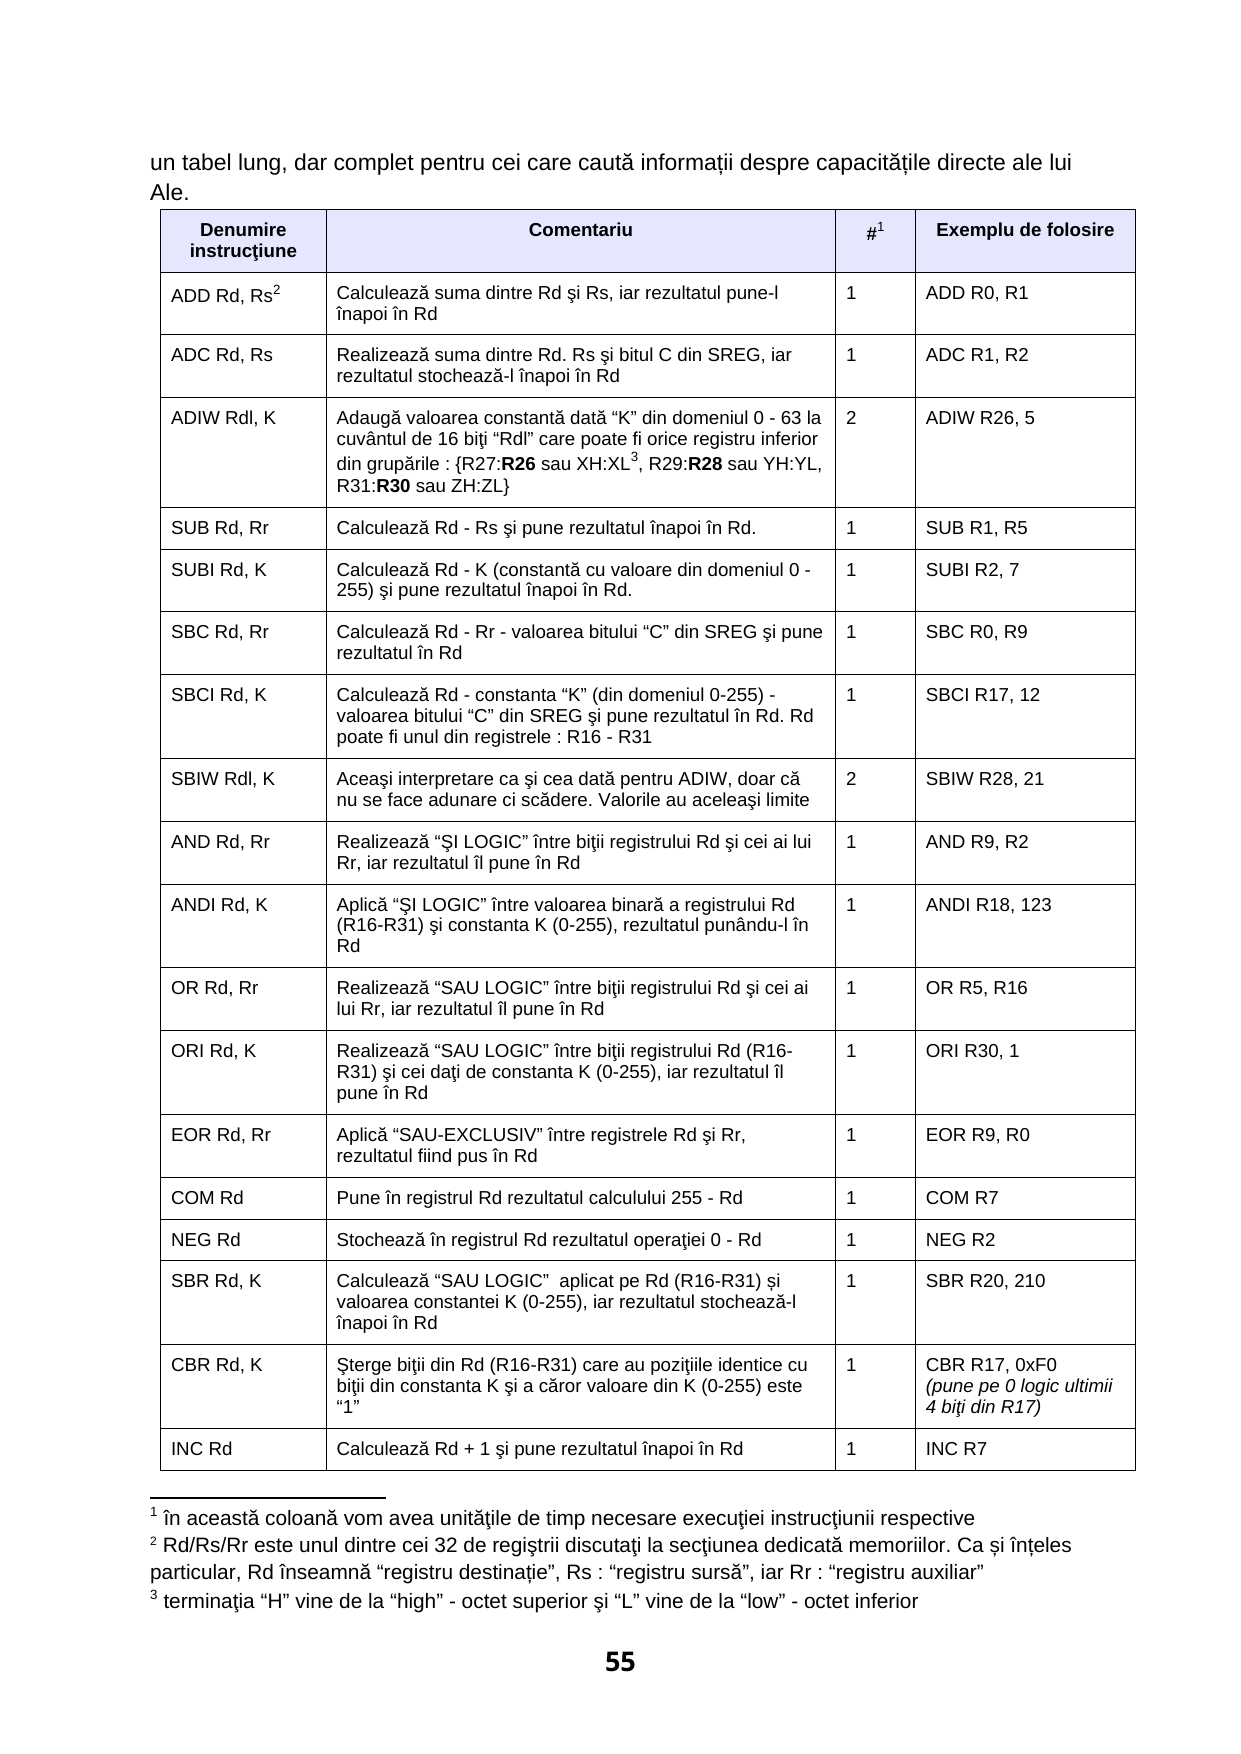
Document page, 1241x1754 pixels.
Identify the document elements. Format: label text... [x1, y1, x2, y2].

table_cell ADD R0, R1 [916, 273, 1135, 334]
table_cell EOR Rd, Rr [161, 1115, 326, 1177]
table_header Denumire instrucţiune [161, 210, 326, 272]
table_cell COM R7 [916, 1178, 1135, 1218]
table_cell ORI R30, 1 [916, 1031, 1135, 1114]
table_cell SBIW R28, 21 [916, 759, 1135, 821]
table_cell SBCI Rd, K [161, 675, 326, 758]
table_cell 1 [836, 508, 915, 548]
table_header Exemplu de folosire [916, 210, 1135, 272]
table_cell Calculează suma dintre Rd şi Rs, iar rezultatul pune-l înapoi în Rd [327, 273, 835, 334]
table_cell Aplică “ŞI LOGIC” între valoarea binară a registrului Rd (R16-R31) şi constanta K (0-255), rezultatul punându-l în Rd [327, 885, 835, 967]
table_cell 1 [836, 675, 915, 758]
table_cell Aceaşi interpretare ca şi cea dată pentru ADIW, doar că nu se face adunare ci scădere. Valorile au aceleaşi limite [327, 759, 835, 821]
table_cell 2 [836, 398, 915, 507]
text un tabel lung, dar complet pentru cei care caută informații despre capacitățile directe ale lui Ale. [150, 150, 1091, 205]
table_cell NEG R2 [916, 1220, 1135, 1260]
table_cell SUB R1, R5 [916, 508, 1135, 548]
table_cell CBR R17, 0xF0 (pune pe 0 logic ultimii 4 biţi din R17) [916, 1345, 1135, 1428]
table_cell Realizează “ŞI LOGIC” între biţii registrului Rd şi cei ai lui Rr, iar rezultatul îl pune în Rd [327, 822, 835, 883]
table_cell ADIW R26, 5 [916, 398, 1135, 507]
table_cell AND Rd, Rr [161, 822, 326, 883]
table_header Comentariu [327, 210, 835, 272]
table_cell ANDI Rd, K [161, 885, 326, 967]
table_cell ADD Rd, Rs [161, 273, 326, 334]
table_cell Calculează “SAU LOGIC” aplicat pe Rd (R16-R31) și valoarea constantei K (0-255), iar rezultatul stochează-l înapoi în Rd [327, 1261, 835, 1344]
table_cell Stochează în registrul Rd rezultatul operaţiei 0 - Rd [327, 1220, 835, 1260]
table_cell EOR R9, R0 [916, 1115, 1135, 1177]
table_cell 1 [836, 550, 915, 611]
table_cell SBC Rd, Rr [161, 612, 326, 674]
table_cell AND R9, R2 [916, 822, 1135, 883]
table_cell 1 [836, 1178, 915, 1218]
table_cell Calculează Rd + 1 şi pune rezultatul înapoi în Rd [327, 1429, 835, 1470]
table_cell Adaugă valoarea constantă dată “K” din domeniul 0 - 63 la cuvântul de 16 biţi “Rdl” care poate fi orice registru inferior din grupările : {R27:R26 sau XH:XL, R29:R28 sau YH:YL, R31:R30 sau ZH:ZL} [327, 398, 835, 507]
table_cell 1 [836, 273, 915, 334]
table_cell SUBI Rd, K [161, 550, 326, 611]
table_cell SUBI R2, 7 [916, 550, 1135, 611]
table_cell 2 [836, 759, 915, 821]
table_cell ORI Rd, K [161, 1031, 326, 1114]
table_cell Pune în registrul Rd rezultatul calculului 255 - Rd [327, 1178, 835, 1218]
table_cell COM Rd [161, 1178, 326, 1218]
table_cell 1 [836, 968, 915, 1030]
table_cell Realizează suma dintre Rd. Rs şi bitul C din SREG, iar rezultatul stochează-l înapoi în Rd [327, 335, 835, 397]
table_cell CBR Rd, K [161, 1345, 326, 1428]
table_cell SBC R0, R9 [916, 612, 1135, 674]
table_cell 1 [836, 612, 915, 674]
table_cell Calculează Rd - K (constantă cu valoare din domeniul 0 - 255) şi pune rezultatul înapoi în Rd. [327, 550, 835, 611]
table_cell Calculează Rd - constanta “K” (din domeniul 0-255) - valoarea bitului “C” din SREG şi pune rezultatul în Rd. Rd poate fi unul din registrele : R16 - R31 [327, 675, 835, 758]
table_cell 1 [836, 1261, 915, 1344]
table_cell 1 [836, 1031, 915, 1114]
table_cell INC R7 [916, 1429, 1135, 1470]
table_cell 1 [836, 885, 915, 967]
table_cell SUB Rd, Rr [161, 508, 326, 548]
table_cell Şterge biţii din Rd (R16-R31) care au poziţiile identice cu biţii din constanta K şi a căror valoare din K (0-255) este “1” [327, 1345, 835, 1428]
table_cell ANDI R18, 123 [916, 885, 1135, 967]
table_cell ADIW Rdl, K [161, 398, 326, 507]
table_header # [836, 210, 915, 272]
table_cell Realizează “SAU LOGIC” între biţii registrului Rd (R16-R31) şi cei daţi de constanta K (0-255), iar rezultatul îl pune în Rd [327, 1031, 835, 1114]
table_cell SBR Rd, K [161, 1261, 326, 1344]
table_cell Calculează Rd - Rr - valoarea bitului “C” din SREG şi pune rezultatul în Rd [327, 612, 835, 674]
table_cell SBR R20, 210 [916, 1261, 1135, 1344]
table_cell NEG Rd [161, 1220, 326, 1260]
table_cell OR Rd, Rr [161, 968, 326, 1030]
table_cell ADC Rd, Rs [161, 335, 326, 397]
table_cell OR R5, R16 [916, 968, 1135, 1030]
table_cell 1 [836, 1220, 915, 1260]
table_cell 1 [836, 822, 915, 883]
table_cell INC Rd [161, 1429, 326, 1470]
table_cell ADC R1, R2 [916, 335, 1135, 397]
table_cell Realizează “SAU LOGIC” între biţii registrului Rd şi cei ai lui Rr, iar rezultatul îl pune în Rd [327, 968, 835, 1030]
table_cell Aplică “SAU-EXCLUSIV” între registrele Rd şi Rr, rezultatul fiind pus în Rd [327, 1115, 835, 1177]
table_cell 1 [836, 335, 915, 397]
table_cell 1 [836, 1345, 915, 1428]
table_cell SBIW Rdl, K [161, 759, 326, 821]
table_cell SBCI R17, 12 [916, 675, 1135, 758]
table_cell 1 [836, 1115, 915, 1177]
table_cell 1 [836, 1429, 915, 1470]
table_cell Calculează Rd - Rs şi pune rezultatul înapoi în Rd. [327, 508, 835, 548]
